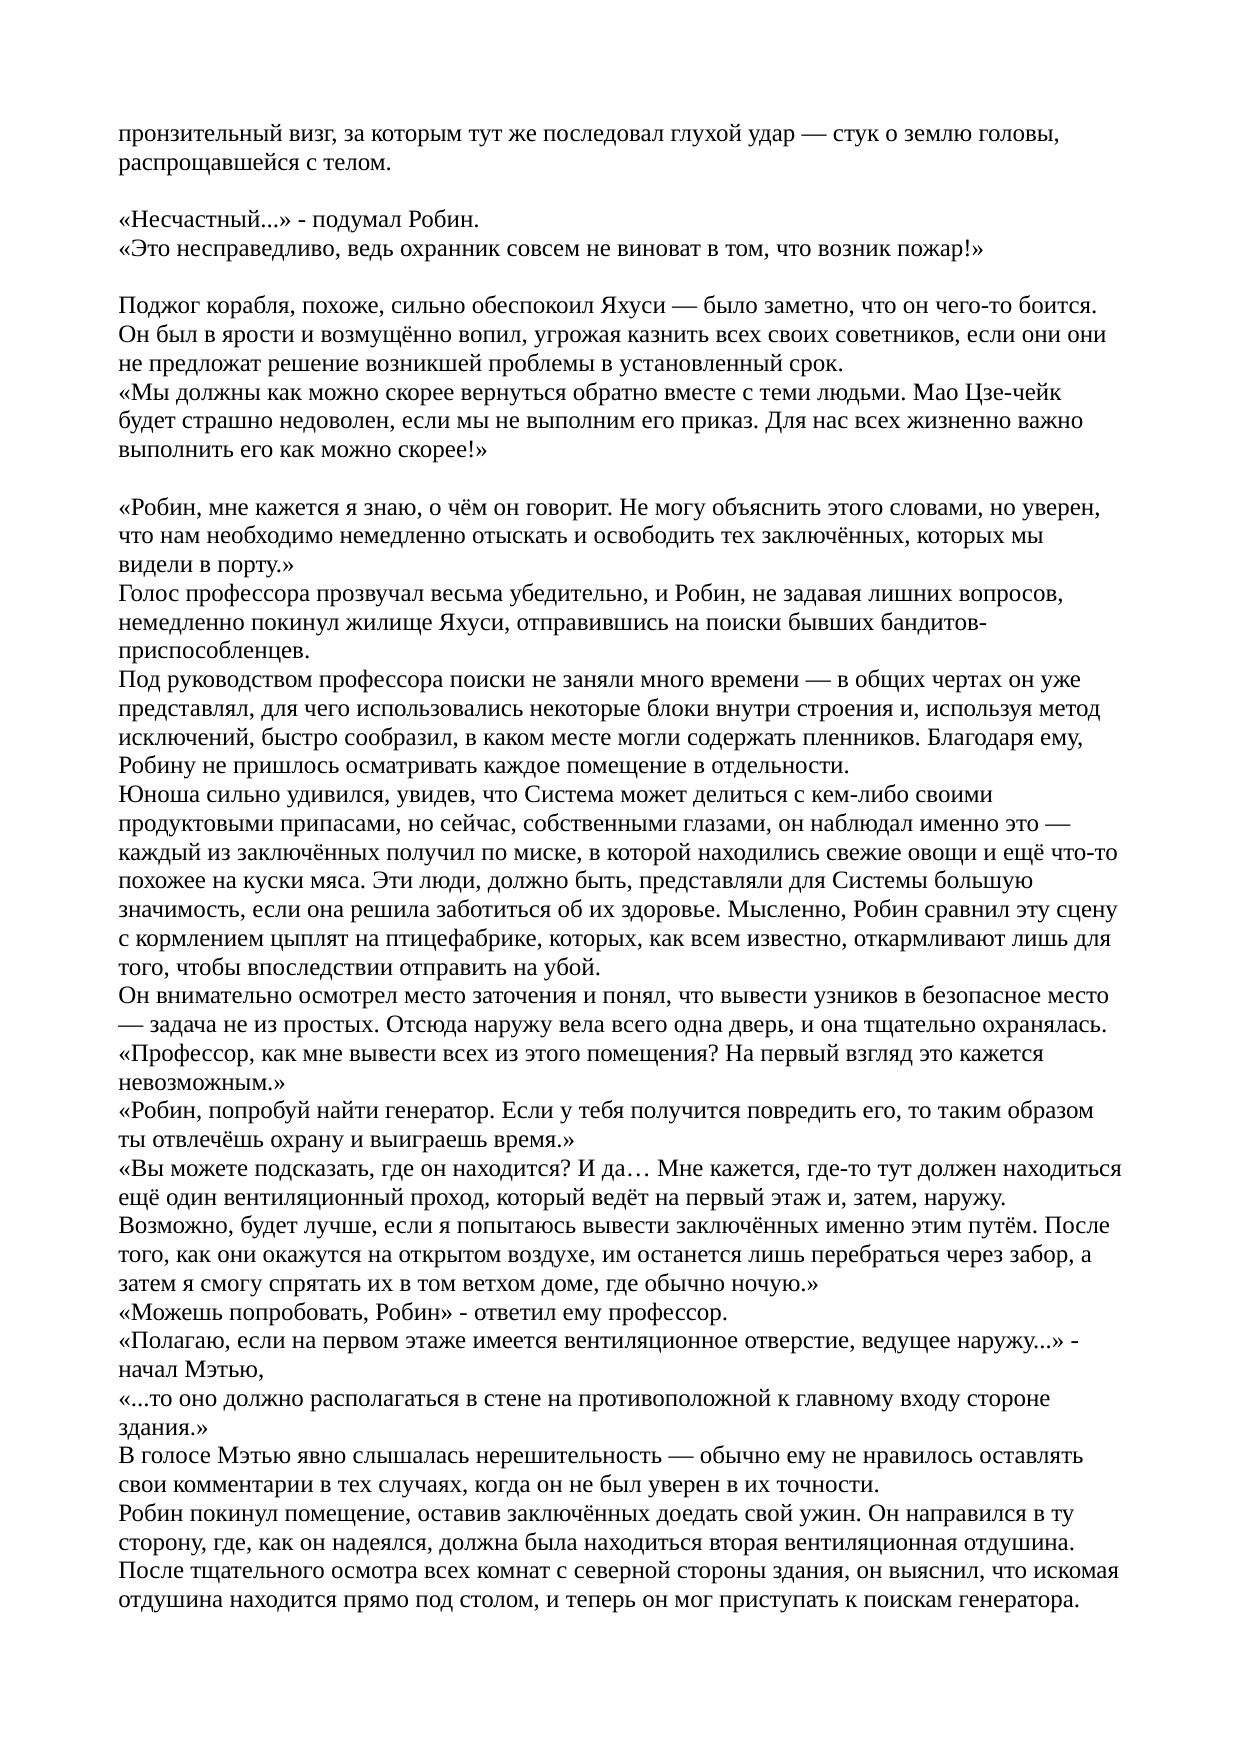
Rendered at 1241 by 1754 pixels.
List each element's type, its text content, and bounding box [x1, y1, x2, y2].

text «Вы можете подсказать, где он находится? И да… Мне кажется, где-то тут должен находиться ещё один вентиляционный проход, который ведёт на первый этаж и, затем, наружу. Возможно, будет лучше, если я попытаюсь вывести заключённых именно этим путём. После того, как они окажутся на открытом воздухе, им останется лишь перебраться через забор, а затем я смогу спрятать их в том ветхом доме, где обычно ночую.» [118, 1153, 1122, 1297]
text «Можешь попробовать, Робин» - ответил ему профессор. [118, 1297, 1122, 1326]
text Поджог корабля, похоже, сильно обеспокоил Яхуси — было заметно, что он чего-то боится. Он был в ярости и возмущённо вопил, угрожая казнить всех своих советников, если они они не предложат решение возникшей проблемы в установленный срок. [118, 291, 1122, 377]
text «Это несправедливо, ведь охранник совсем не виноват в том, что возник пожар!» [118, 233, 1122, 262]
text «...то оно должно располагаться в стене на противоположной к главному входу стороне здания.» [118, 1383, 1122, 1441]
text «Робин, попробуй найти генератор. Если у тебя получится повредить его, то таким образом ты отвлечёшь охрану и выиграешь время.» [118, 1096, 1122, 1153]
text «Несчастный...» - подумал Робин. [118, 204, 1122, 233]
text Под руководством профессора поиски не заняли много времени — в общих чертах он уже представлял, для чего использовались некоторые блоки внутри строения и, используя метод исключений, быстро сообразил, в каком месте могли содержать пленников. Благодаря ему, Робину не пришлось осматривать каждое помещение в отдельности. [118, 664, 1122, 779]
text «Робин, мне кажется я знаю, о чём он говорит. Не могу объяснить этого словами, но уверен, что нам необходимо немедленно отыскать и освободить тех заключённых, которых мы видели в порту.» [118, 492, 1122, 578]
text «Полагаю, если на первом этаже имеется вентиляционное отверстие, ведущее наружу...» - начал Мэтью, [118, 1326, 1122, 1383]
text В голосе Мэтью явно слышалась нерешительность — обычно ему не нравилось оставлять свои комментарии в тех случаях, когда он не был уверен в их точности. [118, 1441, 1122, 1498]
text «Профессор, как мне вывести всех из этого помещения? На первый взгляд это кажется невозможным.» [118, 1038, 1122, 1096]
text «Мы должны как можно скорее вернуться обратно вместе с теми людьми. Мао Цзе-чейк будет страшно недоволен, если мы не выполним его приказ. Для нас всех жизненно важно выполнить его как можно скорее!» [118, 377, 1122, 463]
text Юноша сильно удивился, увидев, что Система может делиться с кем-либо своими продуктовыми припасами, но сейчас, собственными глазами, он наблюдал именно это — каждый из заключённых получил по миске, в которой находились свежие овощи и ещё что-то похожее на куски мяса. Эти люди, должно быть, представляли для Системы большую значимость, если она решила заботиться об их здоровье. Мысленно, Робин сравнил эту сцену с кормлением цыплят на птицефабрике, которых, как всем известно, откармливают лишь для того, чтобы впоследствии отправить на убой. [118, 779, 1122, 981]
text пронзительный визг, за которым тут же последовал глухой удар — стук о землю головы, распрощавшейся с телом. [118, 118, 1122, 176]
text Голос профессора прозвучал весьма убедительно, и Робин, не задавая лишних вопросов, немедленно покинул жилище Яхуси, отправившись на поиски бывших бандитов-приспособленцев. [118, 578, 1122, 664]
text Он внимательно осмотрел место заточения и понял, что вывести узников в безопасное место — задача не из простых. Отсюда наружу вела всего одна дверь, и она тщательно охранялась. [118, 981, 1122, 1038]
text Робин покинул помещение, оставив заключённых доедать свой ужин. Он направился в ту сторону, где, как он надеялся, должна была находиться вторая вентиляционная отдушина. После тщательного осмотра всех комнат с северной стороны здания, он выяснил, что искомая отдушина находится прямо под столом, и теперь он мог приступать к поискам генератора. [118, 1498, 1122, 1613]
